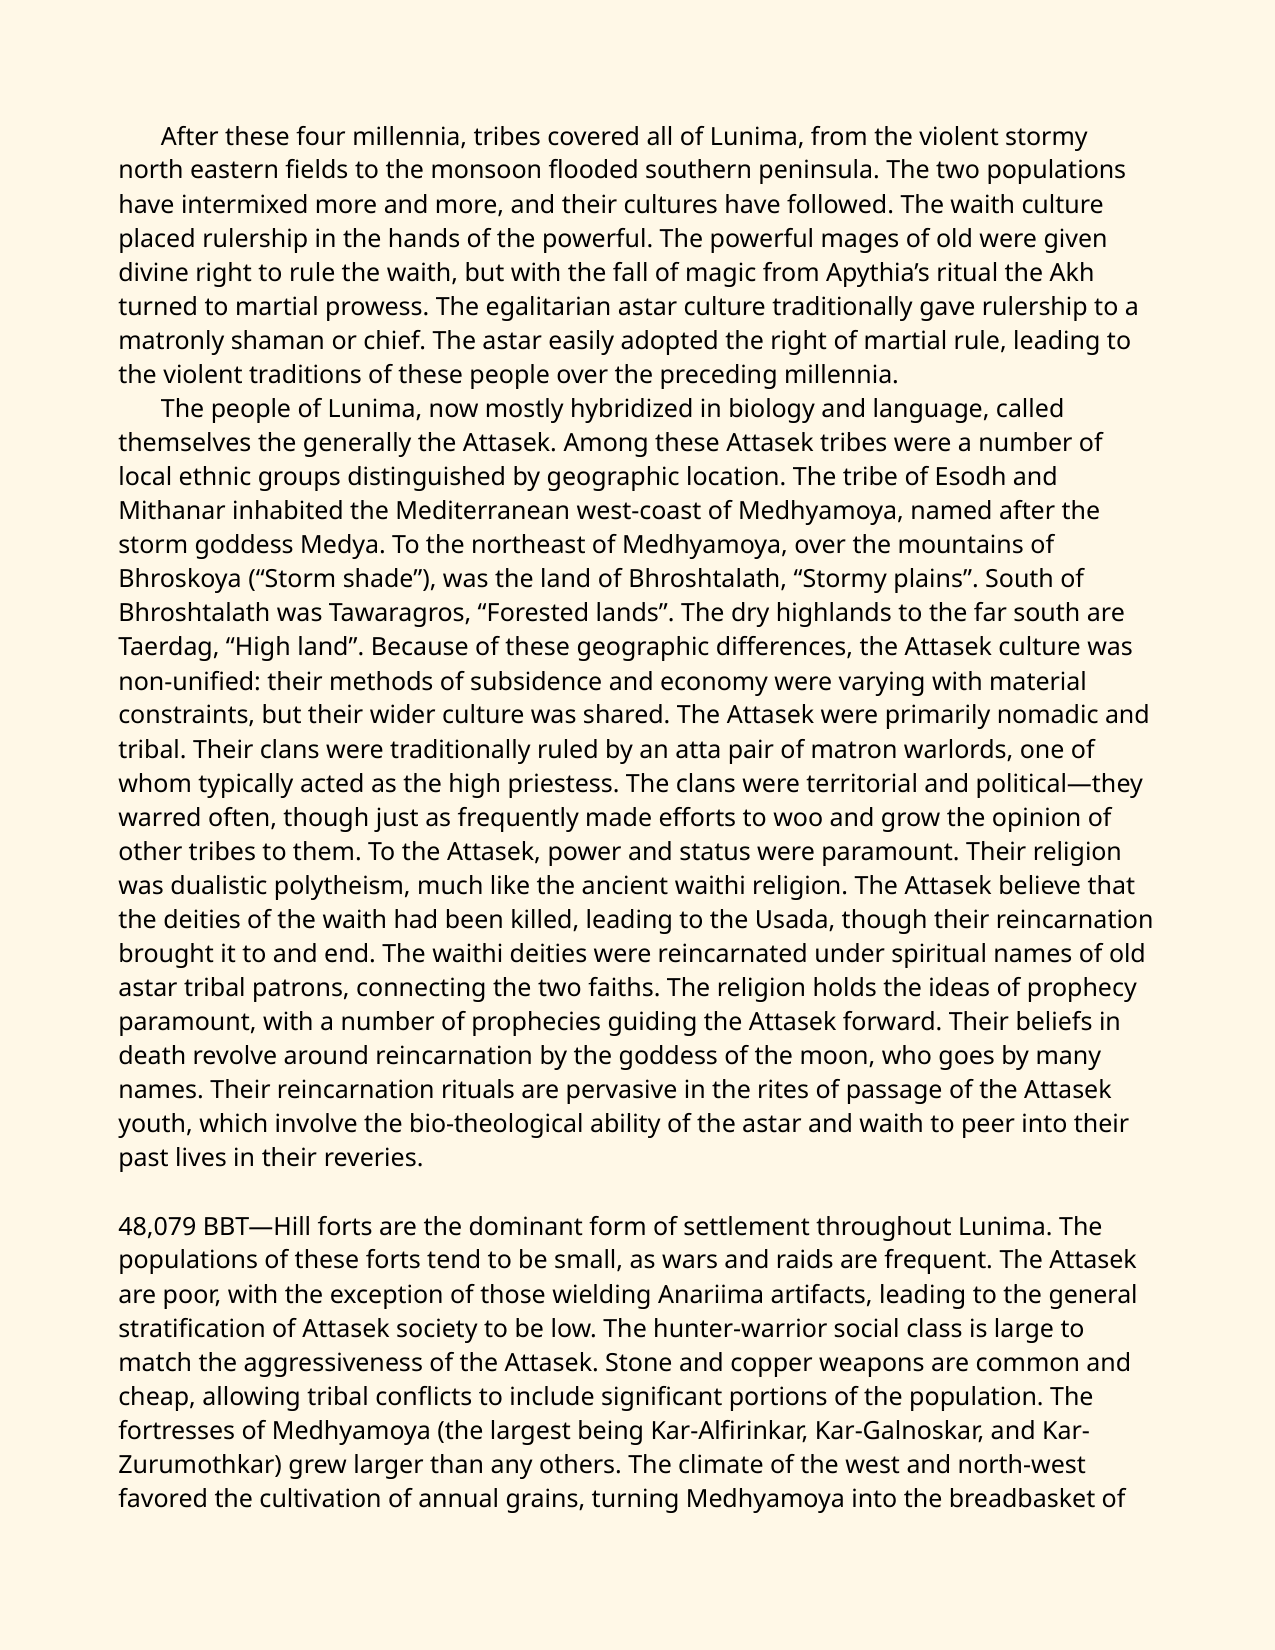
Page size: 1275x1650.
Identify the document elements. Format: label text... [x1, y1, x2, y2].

text 48,079 BBT—Hill forts are the dominant form of settlement throughout Lunima. The populations of these forts tend to be small, as wars and raids are frequent. The Attasek are poor, with the exception of those wielding Anariima artifacts, leading to the general stratification of Attasek society to be low. The hunter-warrior social class is large to match the aggressiveness of the Attasek. Stone and copper weapons are common and cheap, allowing tribal conflicts to include significant portions of the population. The fortresses of Medhyamoya (the largest being Kar-Alfirinkar, Kar-Galnoskar, and Kar-Zurumothkar) grew larger than any others. The climate of the west and north-west favored the cultivation of annual grains, turning Medhyamoya into the breadbasket of [118, 1208, 1157, 1515]
text The people of Lunima, now mostly hybridized in biology and language, called themselves the generally the Attasek. Among these Attasek tribes were a number of local ethnic groups distinguished by geographic location. The tribe of Esodh and Mithanar inhabited the Mediterranean west-coast of Medhyamoya, named after the storm goddess Medya. To the northeast of Medhyamoya, over the mountains of Bhroskoya (“Storm shade”), was the land of Bhroshtalath, “Stormy plains”. South of Bhroshtalath was Tawaragros, “Forested lands”. The dry highlands to the far south are Taerdag, “High land”. Because of these geographic differences, the Attasek culture was non-unified: their methods of subsidence and economy were varying with material constraints, but their wider culture was shared. The Attasek were primarily nomadic and tribal. Their clans were traditionally ruled by an atta pair of matron warlords, one of whom typically acted as the high priestess. The clans were territorial and political—they warred often, though just as frequently made efforts to woo and grow the opinion of other tribes to them. To the Attasek, power and status were paramount. Their religion was dualistic polytheism, much like the ancient waithi religion. The Attasek believe that the deities of the waith had been killed, leading to the Usada, though their reincarnation brought it to and end. The waithi deities were reincarnated under spiritual names of old astar tribal patrons, connecting the two faiths. The religion holds the ideas of prophecy paramount, with a number of prophecies guiding the Attasek forward. Their beliefs in death revolve around reincarnation by the goddess of the moon, who goes by many names. Their reincarnation rituals are pervasive in the rites of passage of the Attasek youth, which involve the bio-theological ability of the astar and waith to peer into their past lives in their reveries. [118, 391, 1157, 1174]
text After these four millennia, tribes covered all of Lunima, from the violent stormy north eastern fields to the monsoon flooded southern peninsula. The two populations have intermixed more and more, and their cultures have followed. The waith culture placed rulership in the hands of the powerful. The powerful mages of old were given divine right to rule the waith, but with the fall of magic from Apythia’s ritual the Akh turned to martial prowess. The egalitarian astar culture traditionally gave rulership to a matronly shaman or chief. The astar easily adopted the right of martial rule, leading to the violent traditions of these people over the preceding millennia. [118, 118, 1157, 391]
